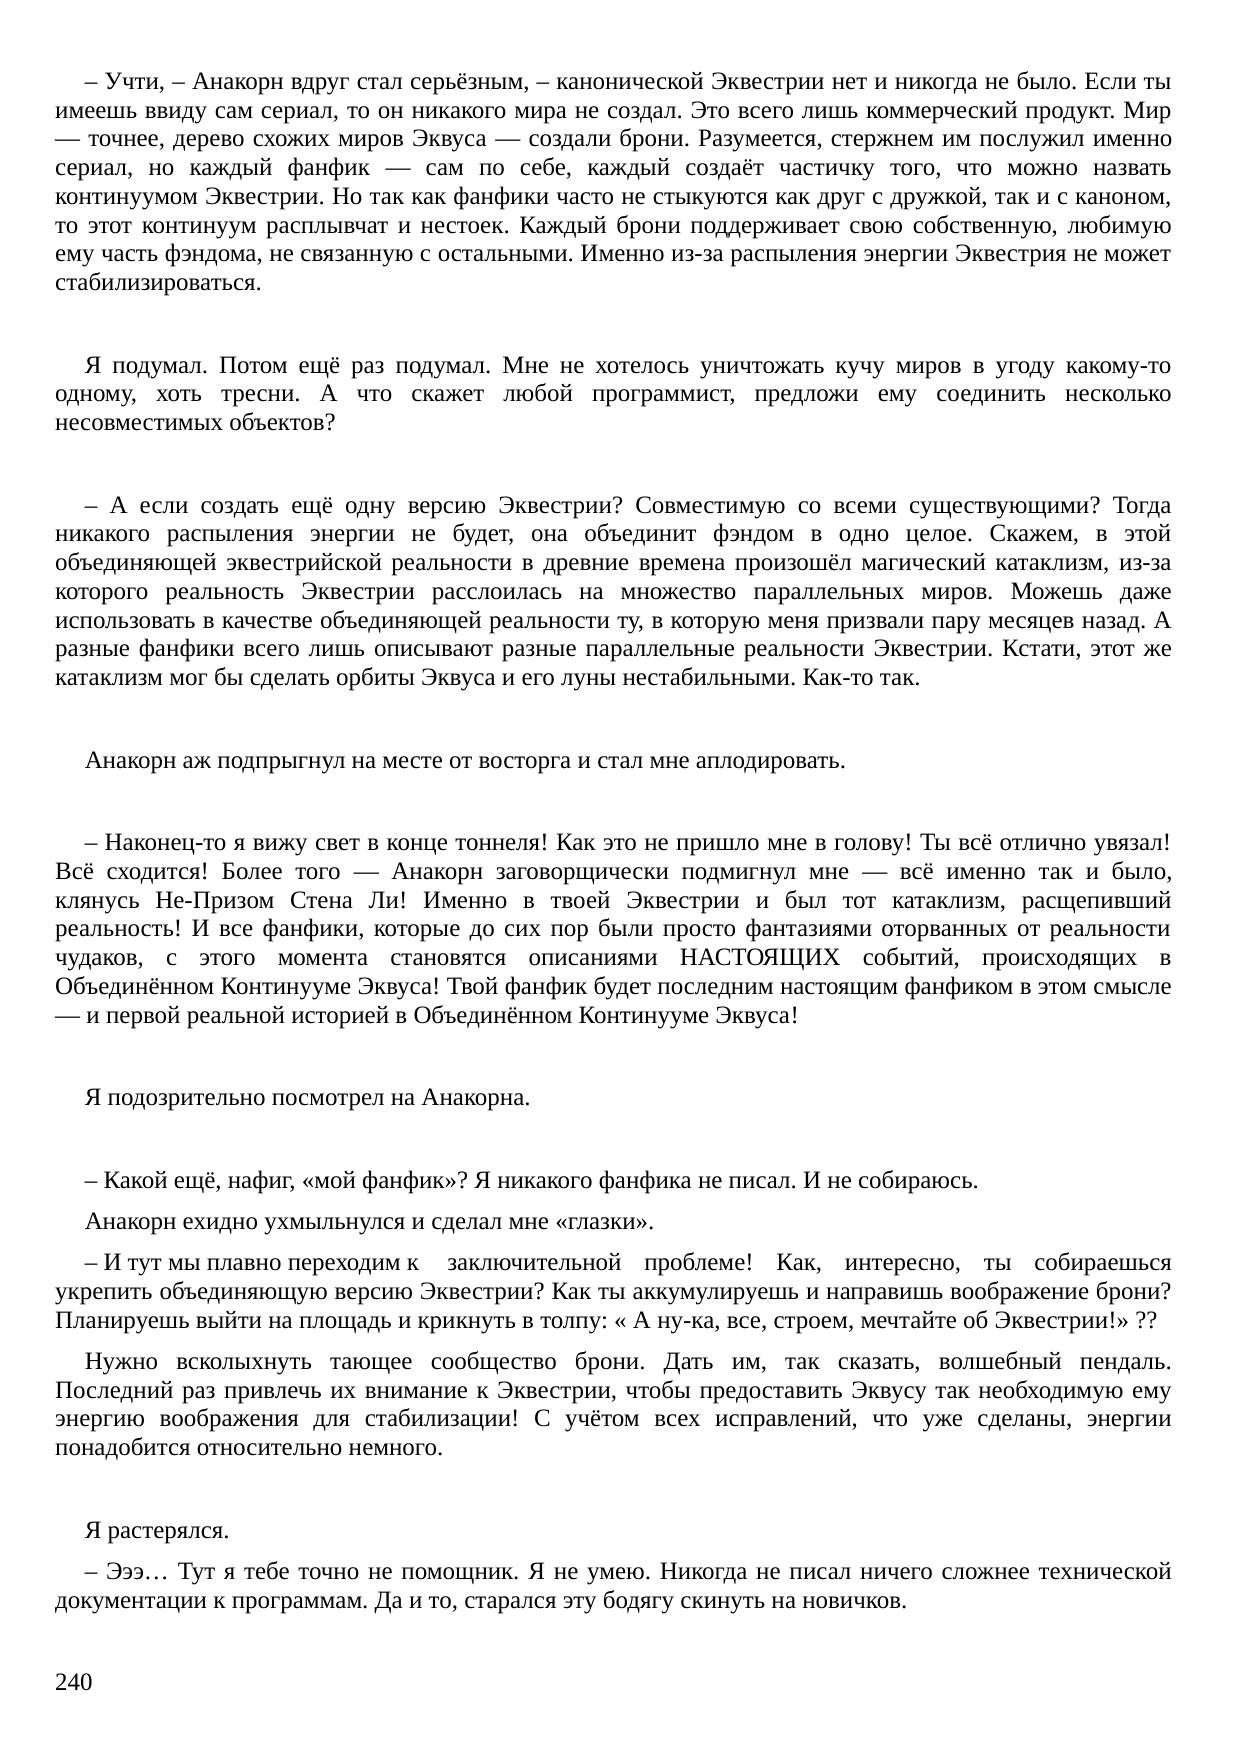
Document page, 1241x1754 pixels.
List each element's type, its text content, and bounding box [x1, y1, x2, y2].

text Я подозрительно посмотрел на Анакорна. [55, 1082, 1173, 1111]
text Нужно всколыхнуть тающее сообщество брони. Дать им, так сказать, волшебный пендаль. Последний раз привлечь их внимание к Эквестрии, чтобы предоставить Эквусу так необходимую ему энергию воображения для стабилизации! С учётом всех исправлений, что уже сделаны, энергии понадобится относительно немного. [55, 1346, 1173, 1461]
text Анакорн ехидно ухмыльнулся и сделал мне «глазки». [55, 1206, 1173, 1235]
text – А если создать ещё одну версию Эквестрии? Совместимую со всеми существующими? Тогда никакого распыления энергии не будет, она объединит фэндом в одно целое. Скажем, в этой объединяющей эквестрийской реальности в древние времена произошёл магический катаклизм, из-за которого реальность Эквестрии расслоилась на множество параллельных миров. Можешь даже использовать в качестве объединяющей реальности ту, в которую меня призвали пару месяцев назад. А разные фанфики всего лишь описывают разные параллельные реальности Эквестрии. Кстати, этот же катаклизм мог бы сделать орбиты Эквуса и его луны нестабильными. Как-то так. [55, 490, 1173, 691]
text – Эээ… Тут я тебе точно не помощник. Я не умею. Никогда не писал ничего сложнее технической документации к программам. Да и то, старался эту бодягу скинуть на новичков. [55, 1556, 1173, 1613]
text Анакорн аж подпрыгнул на месте от восторга и стал мне аплодировать. [55, 745, 1173, 773]
text – Наконец-то я вижу свет в конце тоннеля! Как это не пришло мне в голову! Ты всё отлично увязал! Всё сходится! Более того — Анакорн заговорщически подмигнул мне — всё именно так и было, клянусь Не-Призом Стена Ли! Именно в твоей Эквестрии и был тот катаклизм, расщепивший реальность! И все фанфики, которые до сих пор были просто фантазиями оторванных от реальности чудаков, с этого момента становятся описаниями НАСТОЯЩИХ событий, происходящих в Объединённом Континууме Эквуса! Твой фанфик будет последним настоящим фанфиком в этом смысле — и первой реальной историей в Объединённом Континууме Эквуса! [55, 827, 1173, 1028]
text – Учти, – Анакорн вдруг стал серьёзным, – канонической Эквестрии нет и никогда не было. Если ты имеешь ввиду сам сериал, то он никакого мира не создал. Это всего лишь коммерческий продукт. Мир — точнее, дерево схожих миров Эквуса — создали брони. Разумеется, стержнем им послужил именно сериал, но каждый фанфик — сам по себе, каждый создаёт частичку того, что можно назвать континуумом Эквестрии. Но так как фанфики часто не стыкуются как друг с дружкой, так и с каноном, то этот континуум расплывчат и нестоек. Каждый брони поддерживает свою собственную, любимую ему часть фэндома, не связанную с остальными. Именно из-за распыления энергии Эквестрия не может стабилизироваться. [55, 66, 1173, 296]
text Я подумал. Потом ещё раз подумал. Мне не хотелось уничтожать кучу миров в угоду какому-то одному, хоть тресни. А что скажет любой программист, предложи ему соединить несколько несовместимых объектов? [55, 350, 1173, 436]
text – Какой ещё, нафиг, «мой фанфик»? Я никакого фанфика не писал. И не собираюсь. [55, 1165, 1173, 1193]
text – И тут мы плавно переходим к заключительной проблеме! Как, интересно, ты собираешься укрепить объединяющую версию Эквестрии? Как ты аккумулируешь и направишь воображение брони? Планируешь выйти на площадь и крикнуть в толпу: « А ну-ка, все, строем, мечтайте об Эквестрии!» ?? [55, 1247, 1173, 1333]
text Я растерялся. [55, 1515, 1173, 1543]
